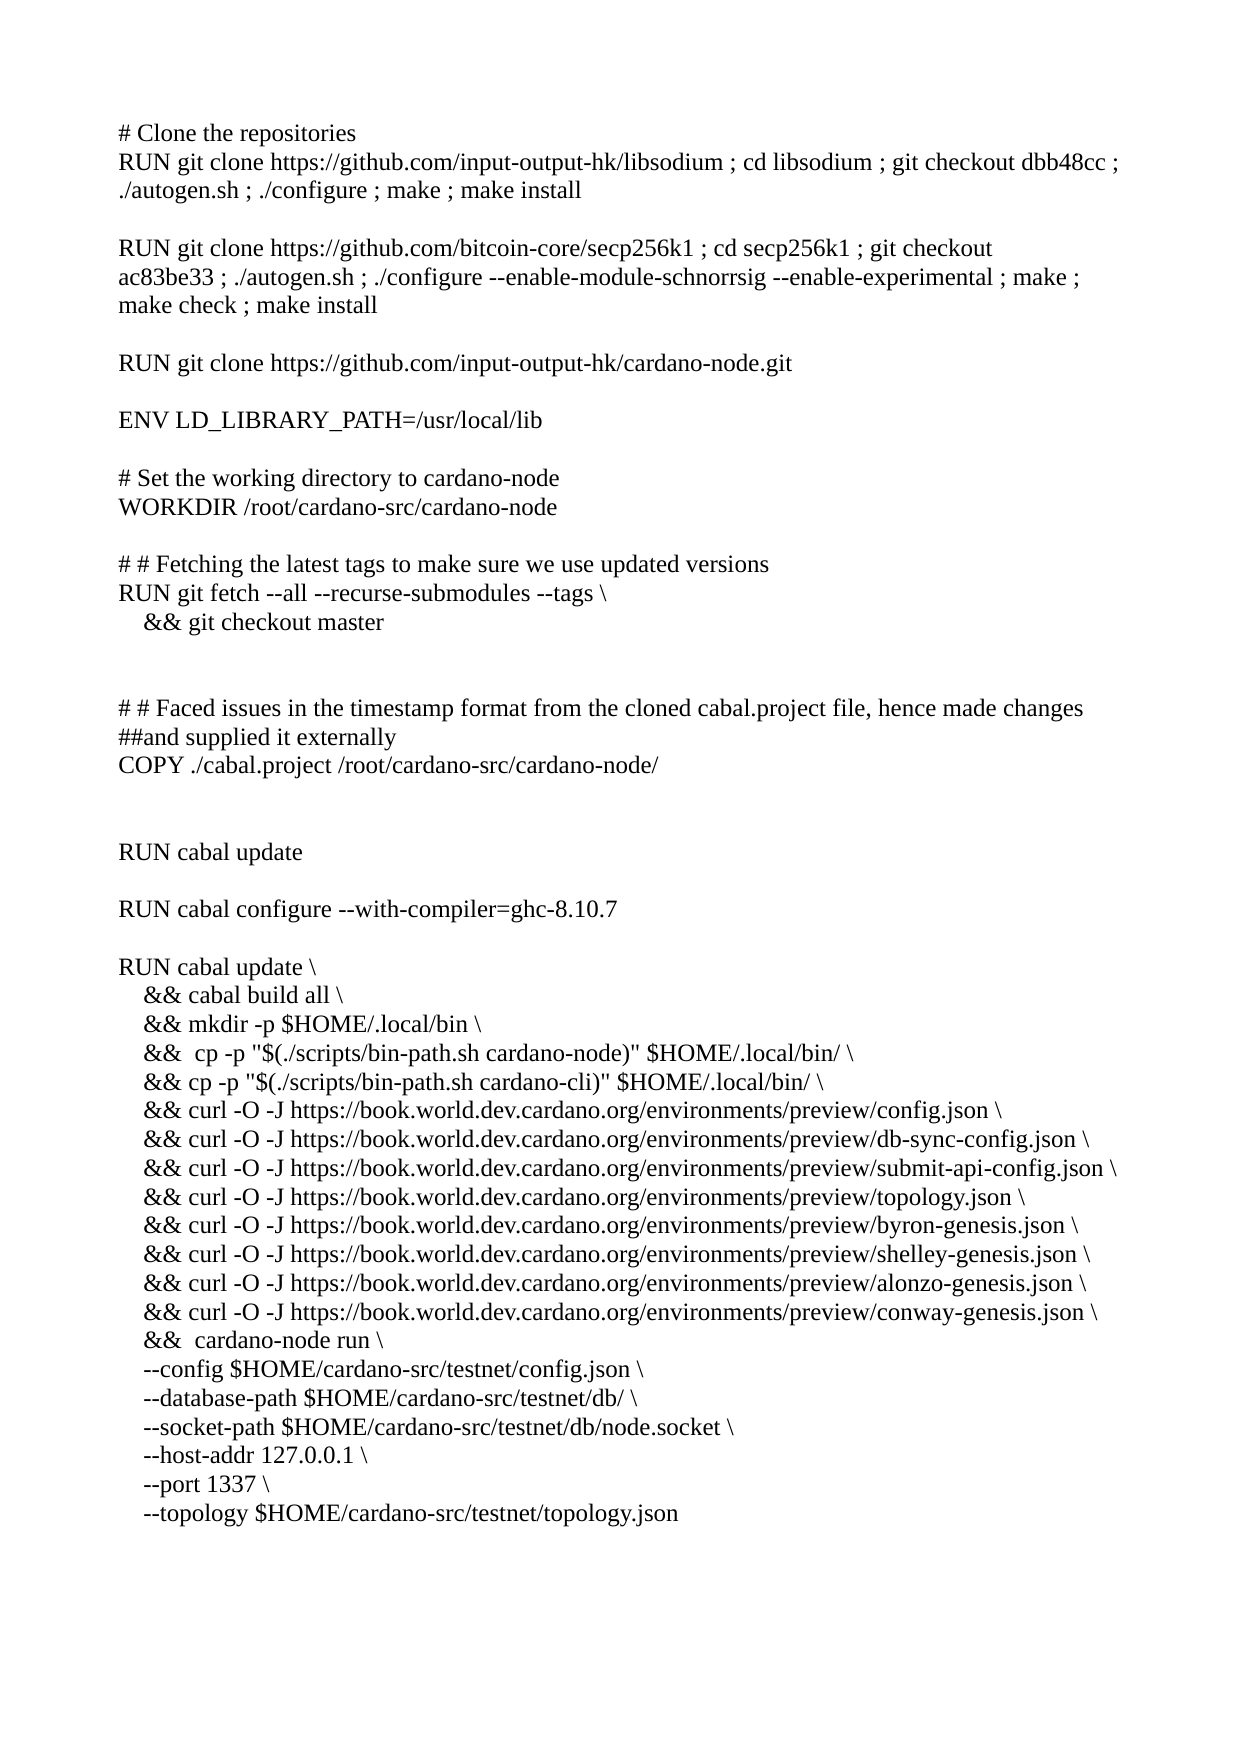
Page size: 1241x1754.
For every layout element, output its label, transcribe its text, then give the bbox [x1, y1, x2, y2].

text && cp -p "$(./scripts/bin-path.sh cardano-cli)" $HOME/.local/bin/ \ [118, 1067, 1122, 1096]
text && curl -O -J https://book.world.dev.cardano.org/environments/preview/topology.json \ [118, 1182, 1122, 1211]
text && git checkout master [118, 607, 1122, 636]
text && curl -O -J https://book.world.dev.cardano.org/environments/preview/db-sync-config.json \ [118, 1124, 1122, 1153]
text RUN git clone https://github.com/input-output-hk/libsodium ; cd libsodium ; git checkout dbb48cc ; ./autogen.sh ; ./configure ; make ; make install [118, 147, 1122, 204]
text WORKDIR /root/cardano-src/cardano-node [118, 492, 1122, 521]
text --topology $HOME/cardano-src/testnet/topology.json [118, 1498, 1122, 1527]
text COPY ./cabal.project /root/cardano-src/cardano-node/ [118, 751, 1122, 779]
text && curl -O -J https://book.world.dev.cardano.org/environments/preview/shelley-genesis.json \ [118, 1239, 1122, 1268]
text RUN git clone https://github.com/input-output-hk/cardano-node.git [118, 348, 1122, 377]
text && cabal build all \ [118, 981, 1122, 1009]
text --port 1337 \ [118, 1469, 1122, 1498]
text && curl -O -J https://book.world.dev.cardano.org/environments/preview/byron-genesis.json \ [118, 1211, 1122, 1239]
text && cp -p "$(./scripts/bin-path.sh cardano-node)" $HOME/.local/bin/ \ [118, 1038, 1122, 1067]
text && curl -O -J https://book.world.dev.cardano.org/environments/preview/submit-api-config.json \ [118, 1153, 1122, 1182]
text && curl -O -J https://book.world.dev.cardano.org/environments/preview/alonzo-genesis.json \ [118, 1268, 1122, 1297]
text RUN cabal update [118, 837, 1122, 866]
text RUN git clone https://github.com/bitcoin-core/secp256k1 ; cd secp256k1 ; git checkout ac83be33 ; ./autogen.sh ; ./configure --enable-module-schnorrsig --enable-experimental ; make ; make check ; make install [118, 233, 1122, 319]
text ENV LD_LIBRARY_PATH=/usr/local/lib [118, 406, 1122, 434]
text # # Fetching the latest tags to make sure we use updated versions [118, 549, 1122, 578]
text --config $HOME/cardano-src/testnet/config.json \ [118, 1354, 1122, 1383]
text && mkdir -p $HOME/.local/bin \ [118, 1009, 1122, 1038]
text # Set the working directory to cardano-node [118, 463, 1122, 492]
text && curl -O -J https://book.world.dev.cardano.org/environments/preview/config.json \ [118, 1096, 1122, 1124]
text # # Faced issues in the timestamp format from the cloned cabal.project file, hence made changes ##and supplied it externally [118, 693, 1122, 751]
text --database-path $HOME/cardano-src/testnet/db/ \ [118, 1383, 1122, 1412]
text --socket-path $HOME/cardano-src/testnet/db/node.socket \ [118, 1412, 1122, 1441]
text --host-addr 127.0.0.1 \ [118, 1441, 1122, 1469]
text RUN git fetch --all --recurse-submodules --tags \ [118, 578, 1122, 607]
text && cardano-node run \ [118, 1326, 1122, 1354]
text && curl -O -J https://book.world.dev.cardano.org/environments/preview/conway-genesis.json \ [118, 1297, 1122, 1326]
text RUN cabal update \ [118, 952, 1122, 981]
text # Clone the repositories [118, 118, 1122, 147]
text RUN cabal configure --with-compiler=ghc-8.10.7 [118, 894, 1122, 923]
